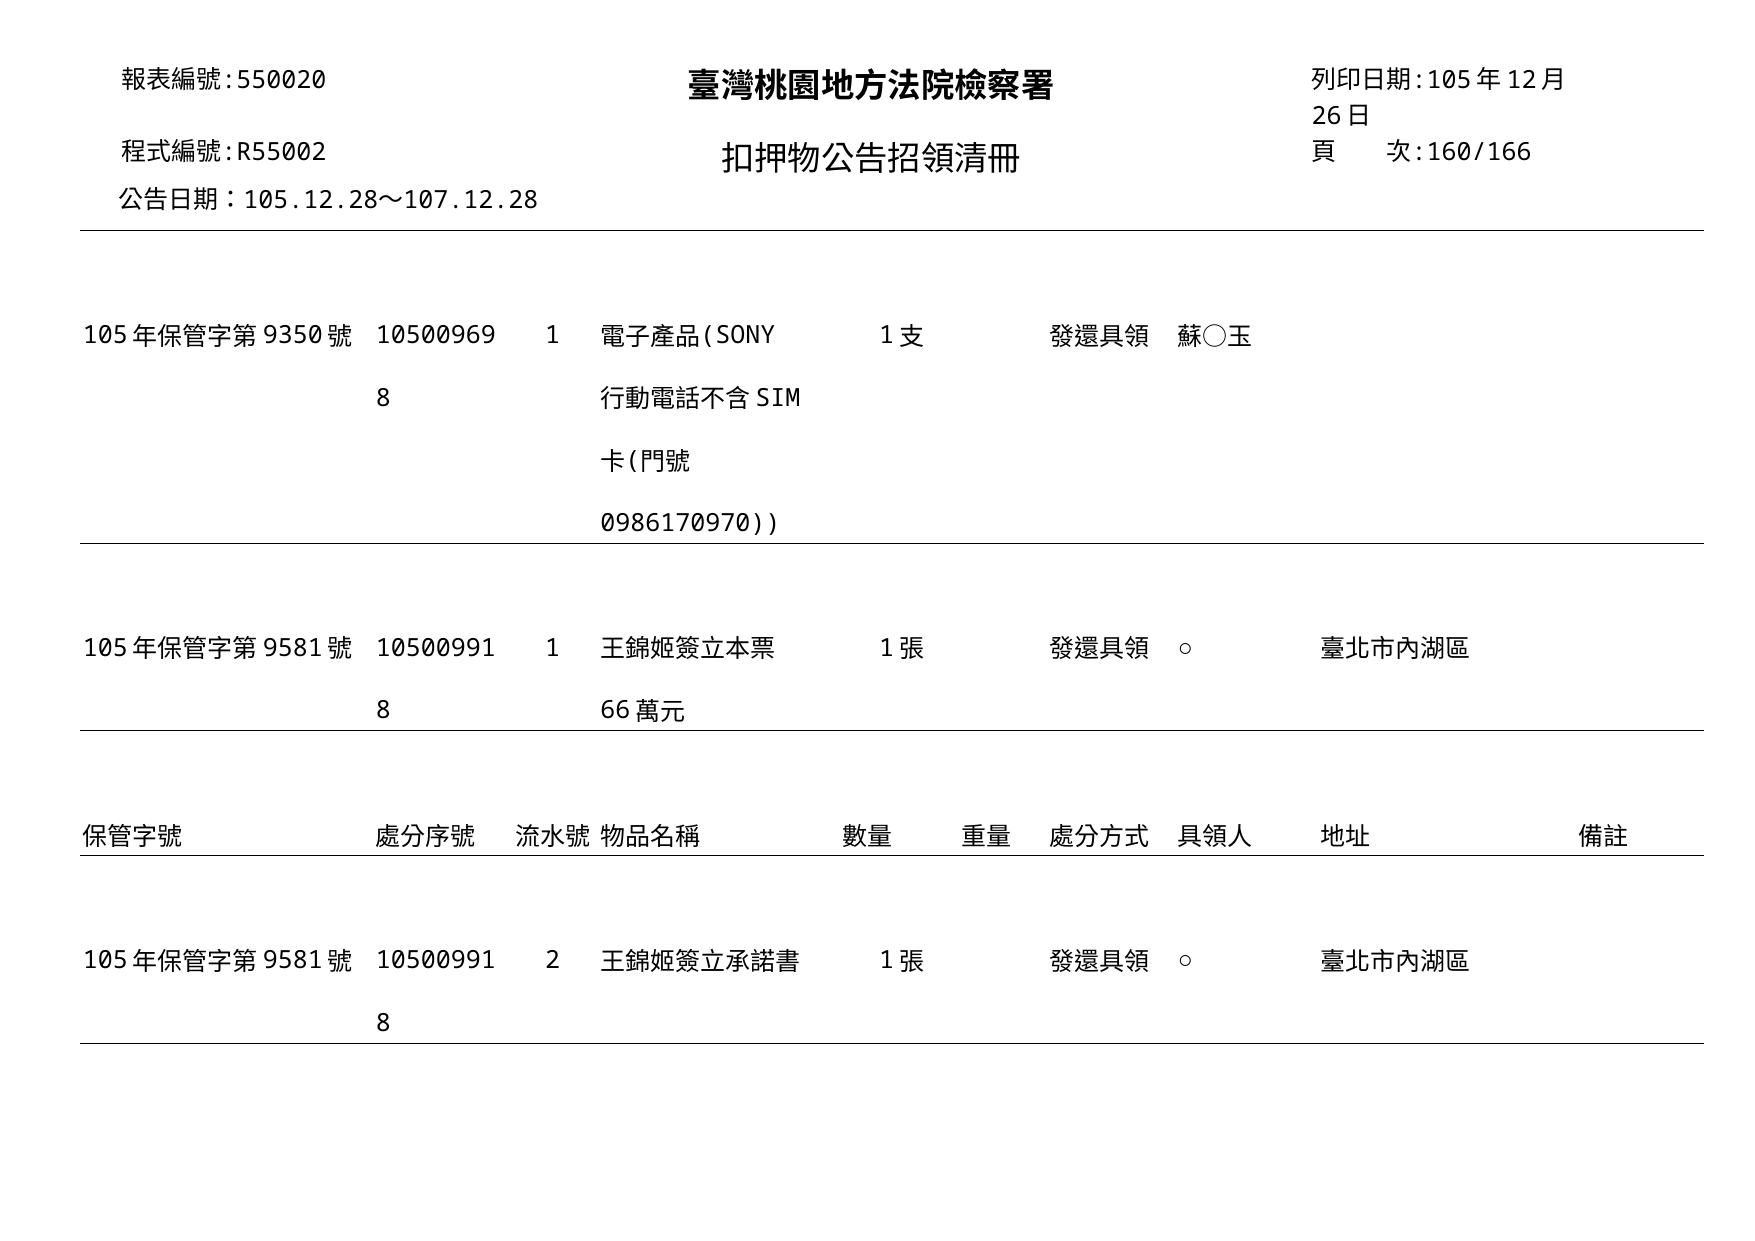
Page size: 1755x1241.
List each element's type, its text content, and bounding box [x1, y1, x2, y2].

table_cell [1575, 544, 1704, 730]
table_cell 發還具領 [1046, 856, 1175, 1042]
table_cell 電子產品(SONY行動電話不含SIM卡(門號0986170970)) [597, 231, 807, 542]
table_cell 發還具領 [1046, 231, 1175, 542]
table_header 流水號 [507, 793, 597, 855]
table_cell 臺北市內湖區 [1317, 544, 1575, 730]
table_cell 105年保管字第9581號 [80, 856, 373, 1042]
table_cell [1575, 856, 1704, 1042]
table_cell 1張 [808, 856, 927, 1042]
table_cell [1575, 231, 1704, 542]
table_header 備註 [1575, 793, 1704, 855]
table_cell [927, 544, 1046, 730]
table_cell 蘇○玉 [1175, 231, 1317, 542]
table_cell 王錦姬簽立本票66萬元 [597, 544, 807, 730]
table_header 保管字號 [80, 793, 373, 855]
table_header 數量 [808, 793, 927, 855]
table_cell 105009698 [373, 231, 507, 542]
table_cell [927, 231, 1046, 542]
table_cell 1 [507, 544, 597, 730]
table_cell ○ [1175, 856, 1317, 1042]
table_cell 105009918 [373, 544, 507, 730]
table_header 處分序號 [373, 793, 507, 855]
table_header 地址 [1317, 793, 1575, 855]
table_cell 105年保管字第9350號 [80, 231, 373, 542]
table_cell ○ [1175, 544, 1317, 730]
table_cell 1支 [808, 231, 927, 542]
table_cell 王錦姬簽立承諾書 [597, 856, 807, 1042]
table_header 具領人 [1175, 793, 1317, 855]
table_header 重量 [927, 793, 1046, 855]
table_header 處分方式 [1046, 793, 1175, 855]
table_cell 1張 [808, 544, 927, 730]
table_cell [1317, 231, 1575, 542]
table_cell 105年保管字第9581號 [80, 544, 373, 730]
table_header 物品名稱 [597, 793, 807, 855]
table_cell 1 [507, 231, 597, 542]
table_cell 2 [507, 856, 597, 1042]
table_cell 臺北市內湖區 [1317, 856, 1575, 1042]
table_cell [927, 856, 1046, 1042]
table_cell 105009918 [373, 856, 507, 1042]
table_cell 發還具領 [1046, 544, 1175, 730]
